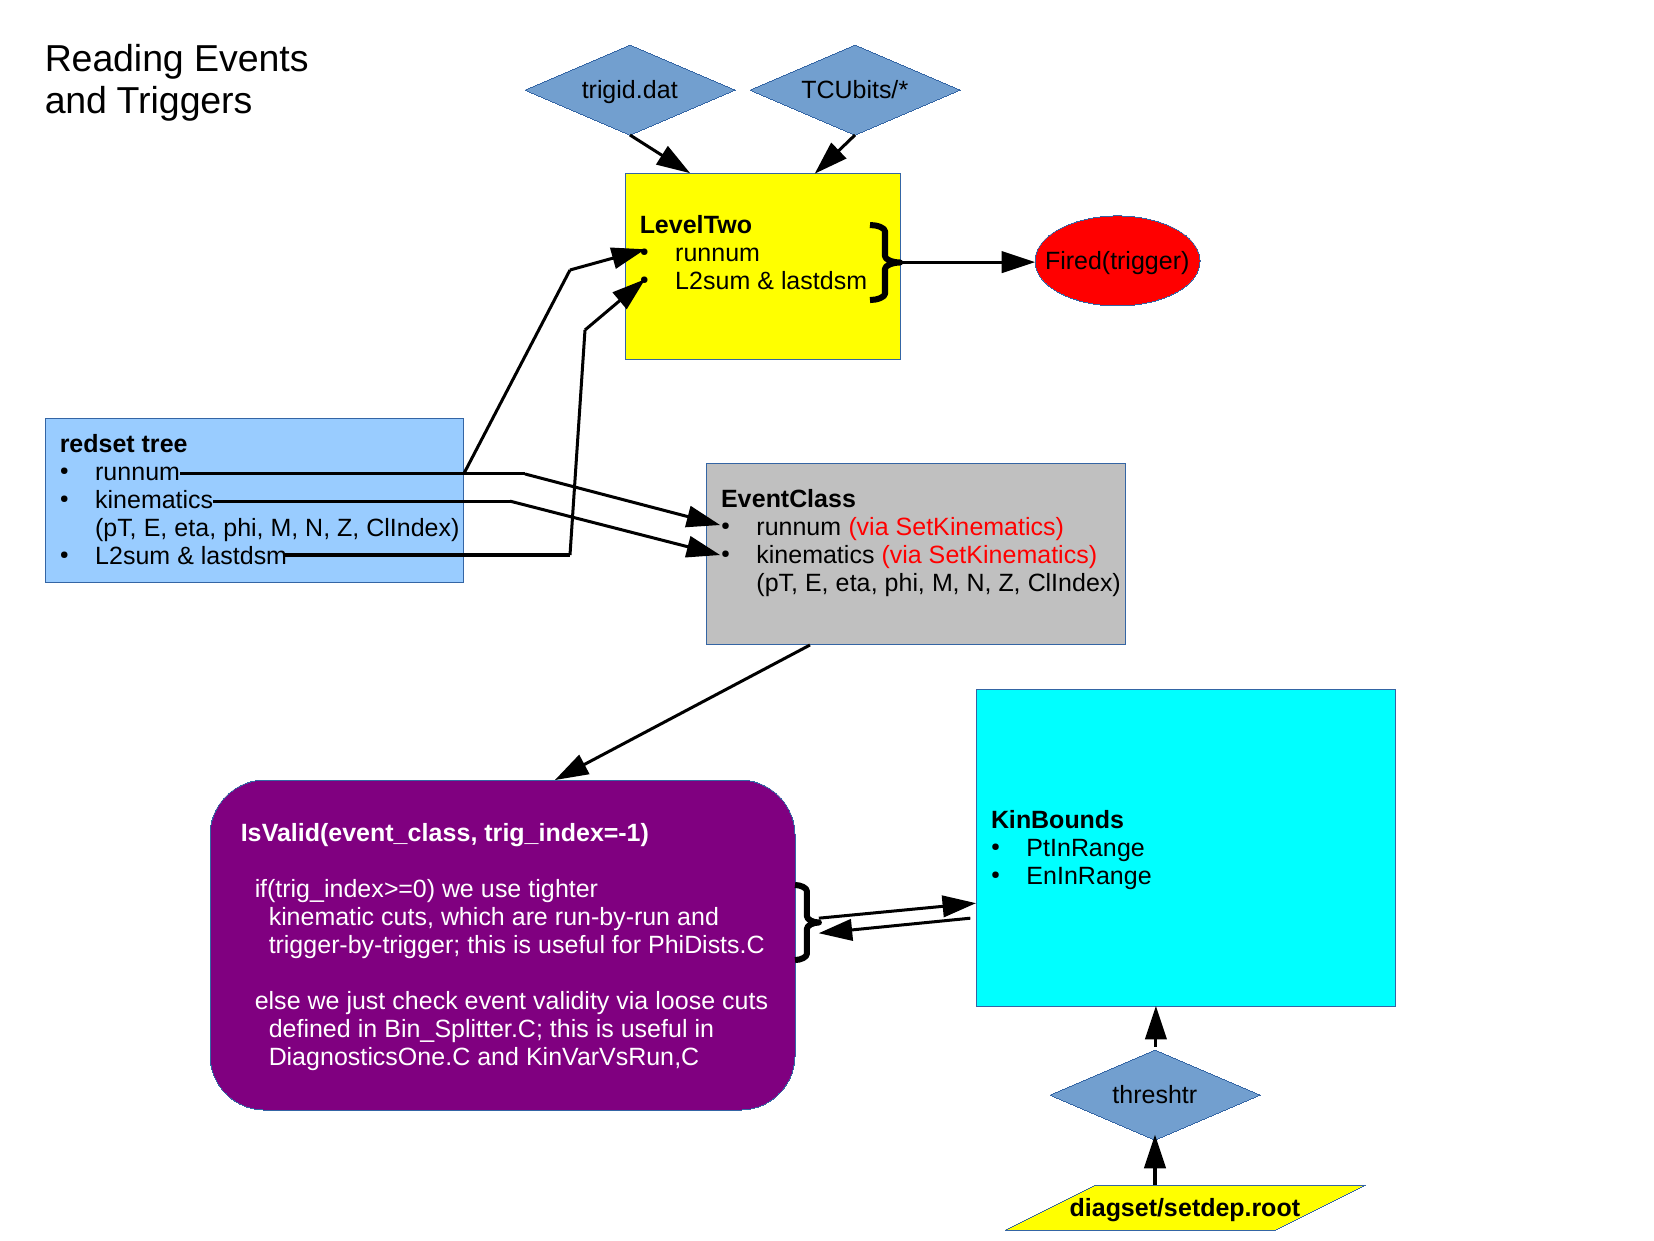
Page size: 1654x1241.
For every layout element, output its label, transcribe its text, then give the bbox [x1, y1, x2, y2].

text_box redset tree runnum kinematics (pT, E, eta, phi, M, N, Z, ClIndex) L2sum & lastdsm [45, 418, 464, 583]
text_box Reading Events and Triggers [30, 30, 346, 129]
text_box EventClass runnum (via SetKinematics) kinematics (via SetKinematics) (pT, E, eta, phi, M, N, Z, ClIndex) [706, 463, 1126, 645]
text_box trigid.dat [525, 45, 736, 135]
text_box diagset/setdep.root [1005, 1185, 1366, 1231]
text_box TCUbits/* [750, 45, 961, 135]
text_box IsValid(event_class, trig_index=-1) if(trig_index>=0) we use tighter kinematic cuts, which are run-by-run and trigger-by-trigger; this is useful for PhiDists.C else we just check event validity via loose cuts defined in Bin_Splitter.C; this is useful in DiagnosticsOne.C and KinVarVsRun,C [210, 780, 796, 1111]
text_box KinBounds PtInRange EnInRange [976, 689, 1396, 1007]
text_box LevelTwo runnum L2sum & lastdsm [625, 173, 901, 360]
text_box threshtr [1050, 1050, 1261, 1140]
text_box Fired(trigger) [1035, 215, 1201, 306]
